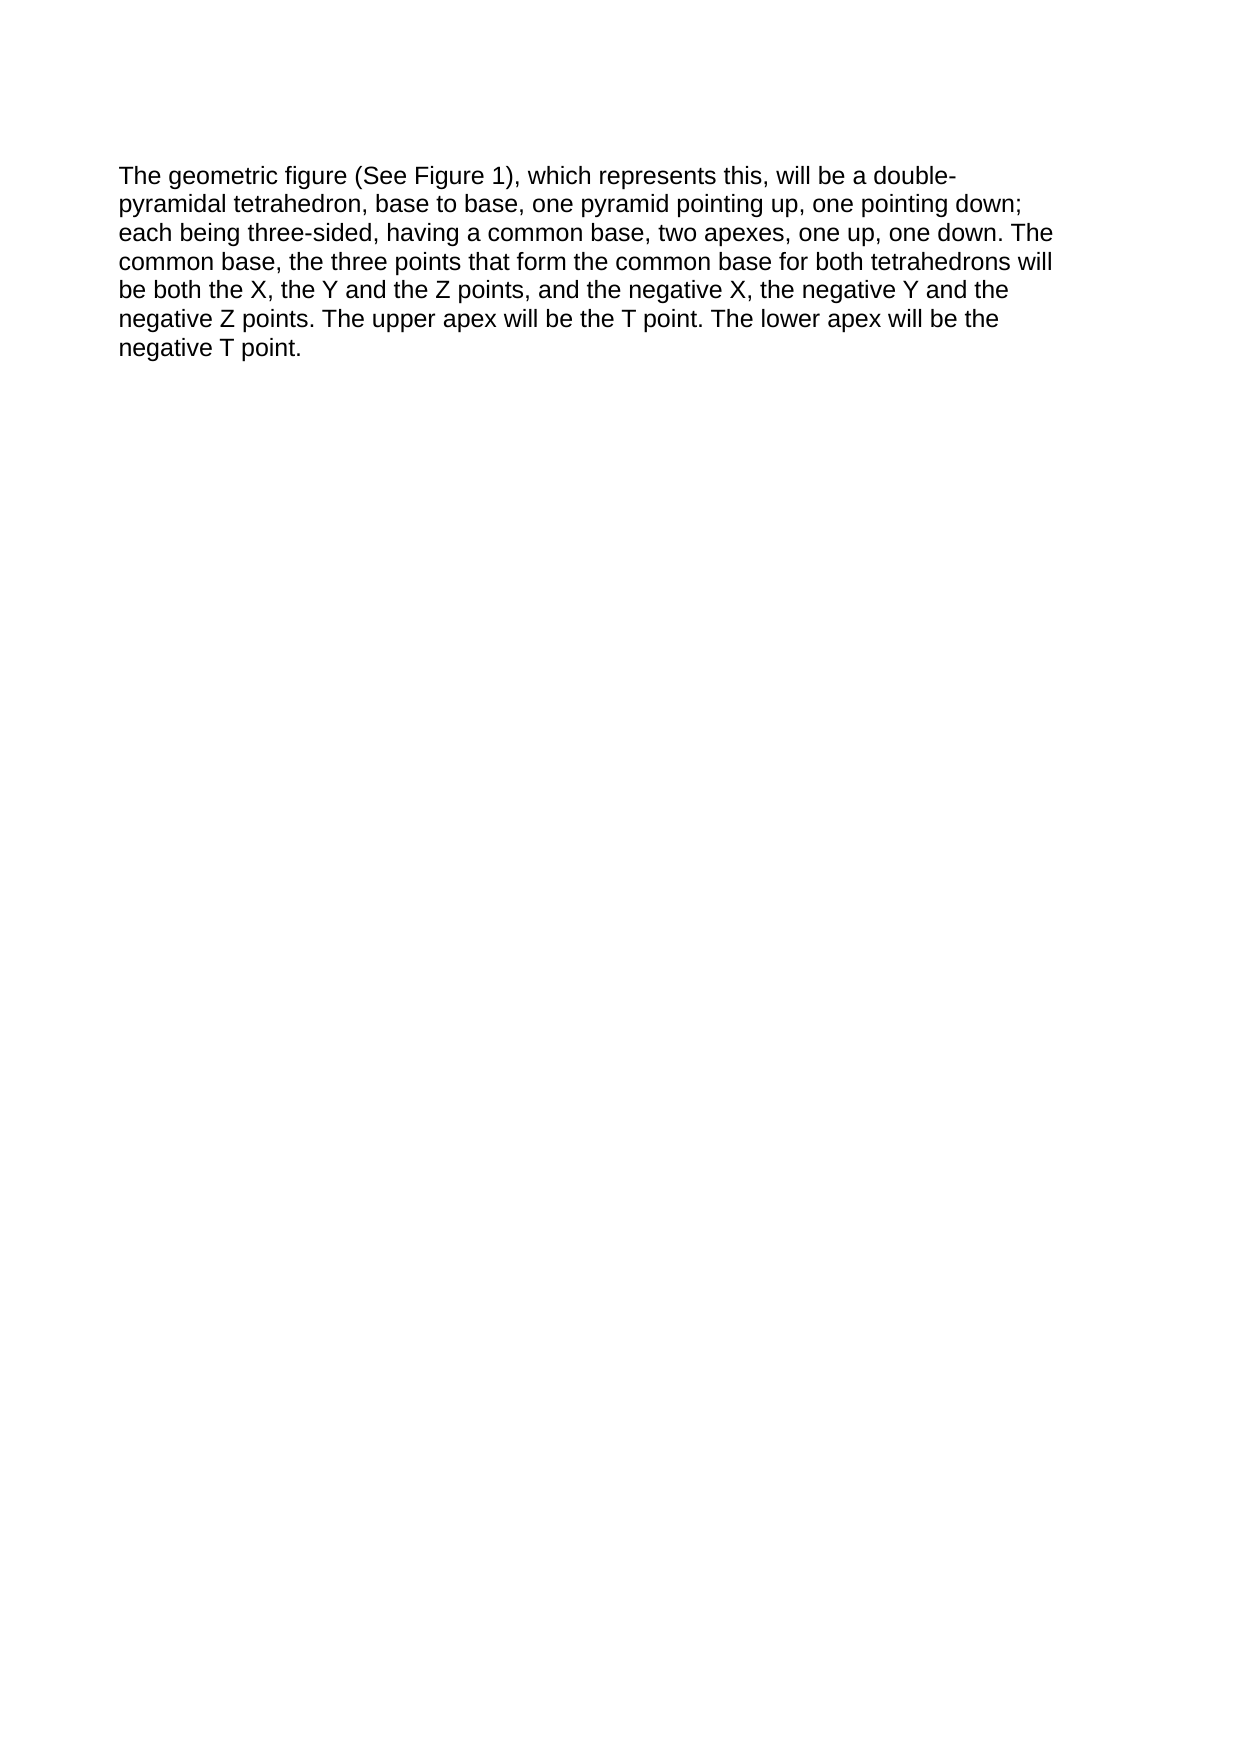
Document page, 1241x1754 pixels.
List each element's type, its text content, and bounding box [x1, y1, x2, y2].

text be both the X, the Y and the Z points, and the negative X, the negative Y and the [118, 276, 1240, 304]
text negative Z points. The upper apex will be the T point. The lower apex will be the [118, 304, 1240, 333]
text negative T point. [118, 333, 1240, 362]
text each being three-sided, having a common base, two apexes, one up, one down. The [118, 218, 1240, 247]
text pyramidal tetrahedron, base to base, one pyramid pointing up, one pointing down; [118, 190, 1240, 218]
text The geometric figure (See Figure 1), which represents this, will be a double- [118, 161, 1240, 190]
text common base, the three points that form the common base for both tetrahedrons will [118, 247, 1240, 276]
